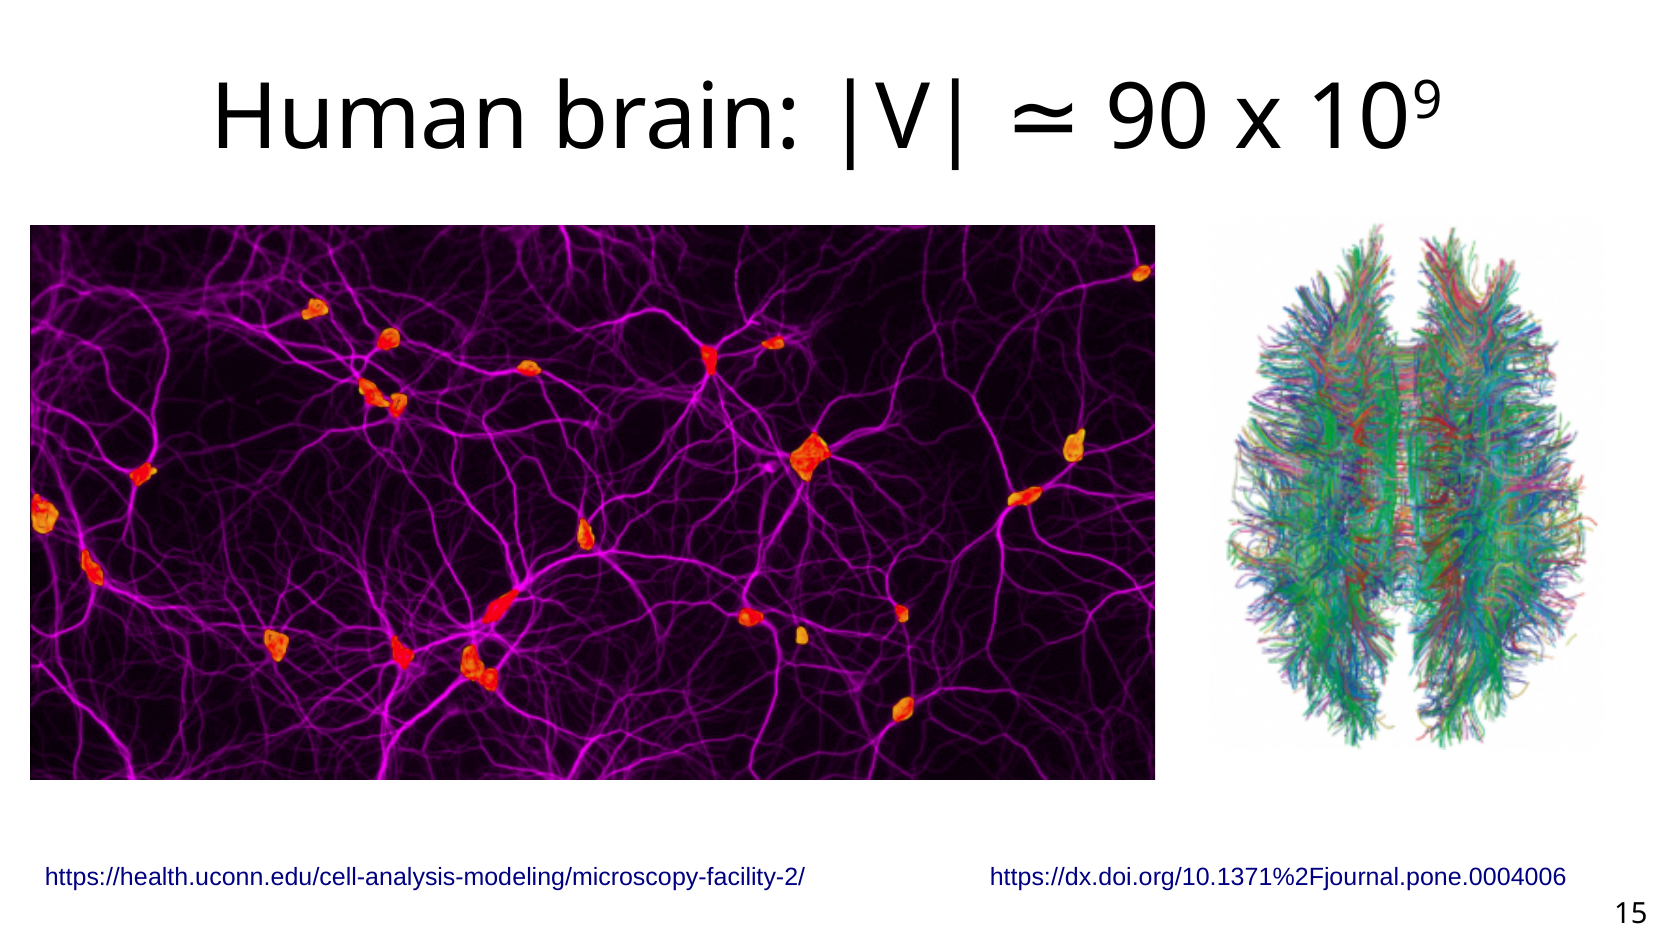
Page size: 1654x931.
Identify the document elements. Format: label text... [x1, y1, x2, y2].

picture [1210, 217, 1606, 751]
title Human brain: |V| ≃ 90 x 109 [82, 1, 1571, 226]
picture [30, 225, 1156, 781]
text_box https://health.uconn.edu/cell-analysis-modeling/microscopy-facility-2/ [30, 855, 1198, 906]
text_box https://dx.doi.org/10.1371%2Fjournal.pone.0004006 [1198, 855, 1591, 906]
